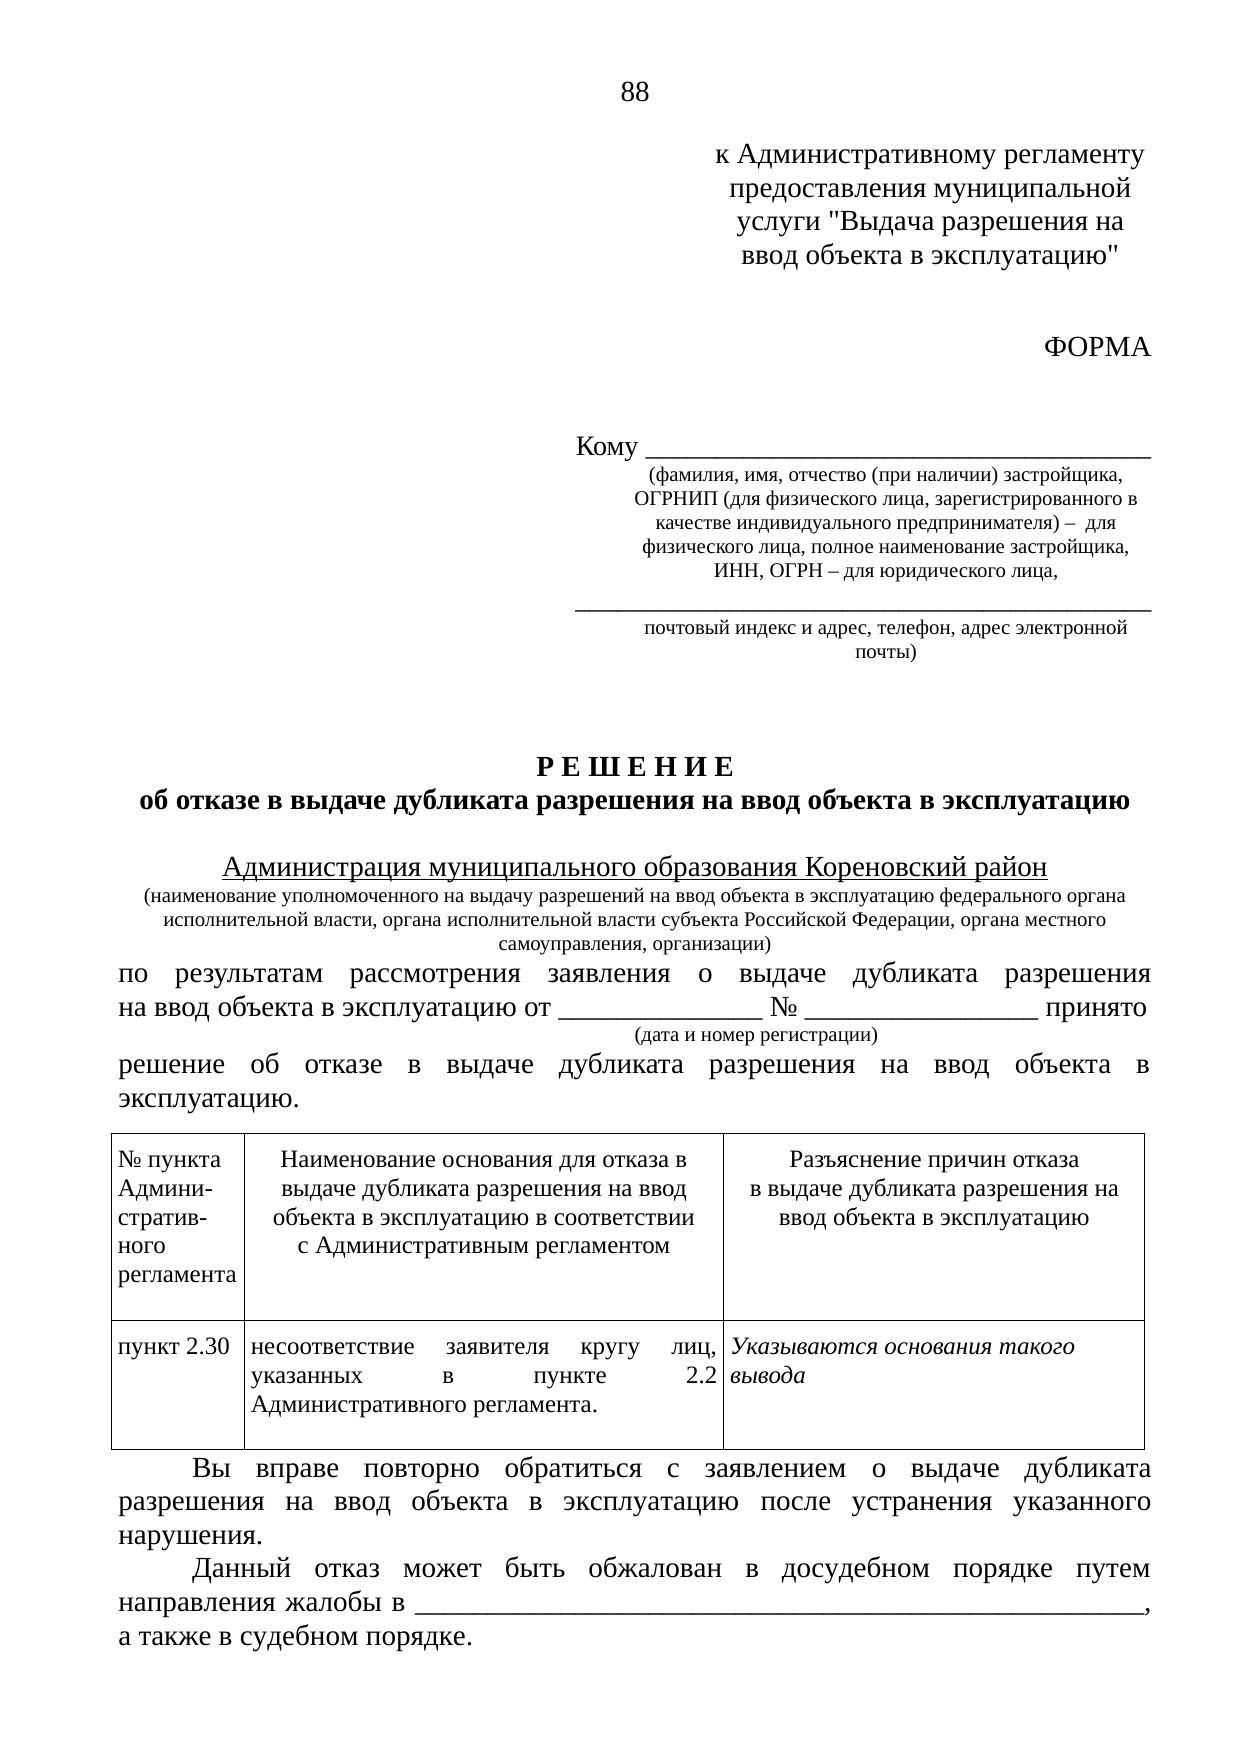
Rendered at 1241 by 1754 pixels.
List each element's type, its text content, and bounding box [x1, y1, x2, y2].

table_cell Указываются основания такого вывода [724, 1321, 1144, 1449]
text по результатам рассмотрения заявления о выдаче дубликата разрешения на ввод объекта в эксплуатацию от ______________ № ________________ принято [118, 955, 1152, 1022]
subtitle к Административному регламенту предоставления муниципальной услуги "Выдача разрешения на ввод объекта в эксплуатацию" [709, 136, 1152, 270]
table_header Разъяснение причин отказа в выдаче дубликата разрешения на ввод объекта в эксплуатацию [724, 1134, 1144, 1319]
text (фамилия, имя, отчество (при наличии) застройщика, ОГРНИП (для физического лица, зарегистрированного в качестве индивидуального предпринимателя) – для физического лица, полное наименование застройщика, ИНН, ОГРН – для юридического лица, [620, 462, 1152, 582]
text почтовый индекс и адрес, телефон, адрес электронной почты) [620, 614, 1152, 663]
text (дата и номер регистрации) [634, 1022, 1152, 1046]
text ФОРМА [709, 329, 1152, 362]
subtitle Кому ____________________________________ [118, 429, 1152, 462]
table_cell несоответствие заявителя кругу лиц, указанных в пункте 2.2 Административного регламента. [245, 1321, 723, 1449]
text Вы вправе повторно обратиться с заявлением о выдаче дубликата разрешения на ввод объекта в эксплуатацию после устранения указанного нарушения. [118, 1450, 1152, 1551]
text Р Е Ш Е Н И Е об отказе в выдаче дубликата разрешения на ввод объекта в эксплуатацию [118, 749, 1152, 816]
text Администрация муниципального образования Кореновский район [118, 849, 1152, 883]
text _________________________________________ [118, 582, 1152, 614]
text решение об отказе в выдаче дубликата разрешения на ввод объекта в эксплуатацию. [118, 1046, 1152, 1113]
table_cell пункт 2.30 [112, 1321, 244, 1449]
text (наименование уполномоченного на выдачу разрешений на ввод объекта в эксплуатацию федерального органа исполнительной власти, органа исполнительной власти субъекта Российской Федерации, органа местного самоуправления, организации) [118, 883, 1152, 955]
table_header Наименование основания для отказа в выдаче дубликата разрешения на ввод объекта в эксплуатацию в соответствии с Административным регламентом [245, 1134, 723, 1319]
table_header № пункта Админи-стратив-ного регламента [112, 1134, 244, 1319]
text Данный отказ может быть обжалован в досудебном порядке путем направления жалобы в __________________________________________________, а также в судебном порядке. [118, 1551, 1152, 1651]
